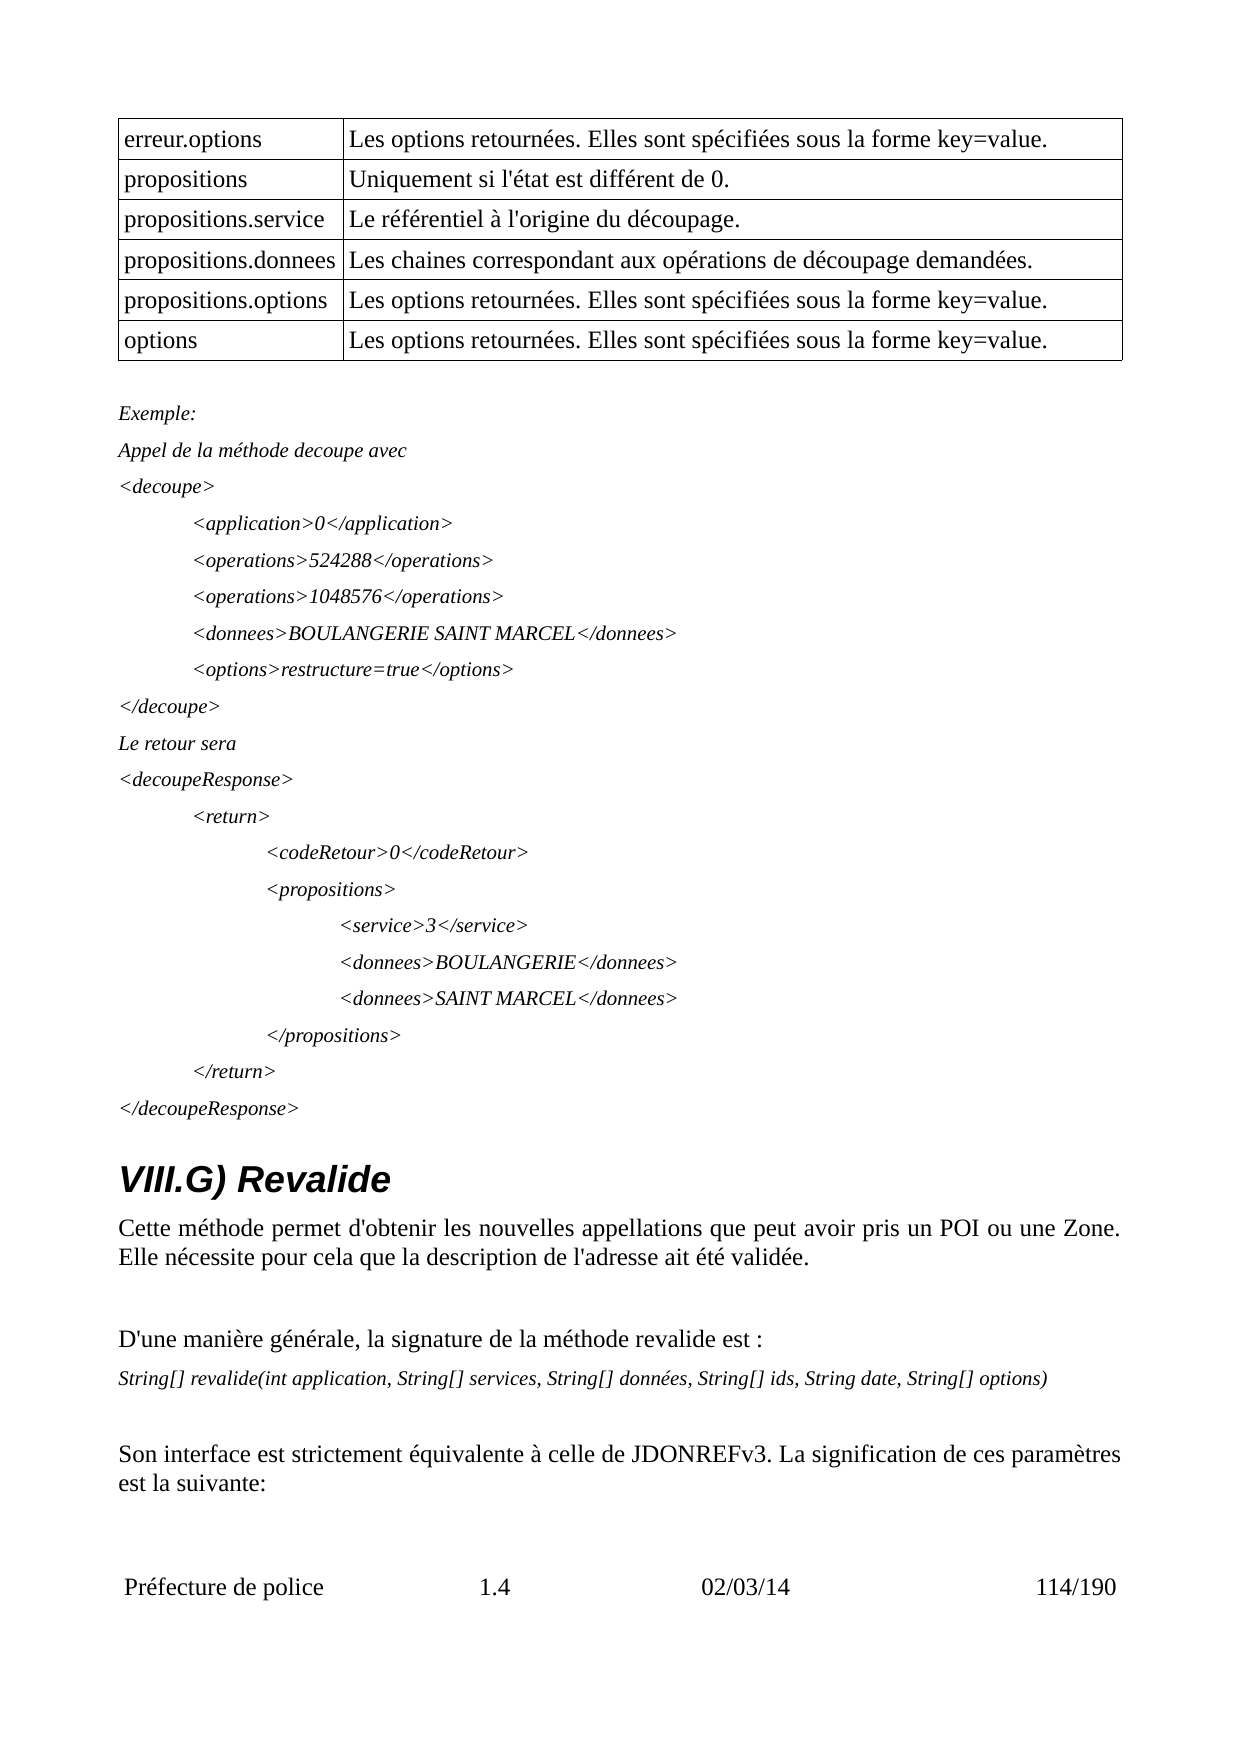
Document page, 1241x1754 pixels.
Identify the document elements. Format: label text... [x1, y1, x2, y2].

text </decoupeResponse> [118, 1096, 1122, 1120]
subtitle Revalide [118, 1158, 1122, 1201]
text <propositions> [118, 877, 1122, 901]
text <application>0</application> [118, 511, 1122, 535]
text <options>restructure=true</options> [118, 657, 1122, 681]
text Cette méthode permet d'obtenir les nouvelles appellations que peut avoir pris un POI ou une Zone. Elle nécessite pour cela que la description de l'adresse ait été validée. [118, 1213, 1122, 1271]
text Appel de la méthode decoupe avec [118, 438, 1122, 462]
text <donnees>SAINT MARCEL</donnees> [118, 986, 1122, 1010]
text Exemple: [118, 401, 1122, 425]
table_cell erreur.options [119, 119, 343, 158]
table_cell Les options retournées. Elles sont spécifiées sous la forme key=value. [344, 321, 1122, 360]
text <donnees>BOULANGERIE SAINT MARCEL</donnees> [118, 621, 1122, 645]
text <donnees>BOULANGERIE</donnees> [118, 950, 1122, 974]
table_cell propositions.options [119, 280, 343, 320]
text <service>3</service> [118, 913, 1122, 937]
table_cell Le référentiel à l'origine du découpage. [344, 200, 1122, 239]
text <codeRetour>0</codeRetour> [118, 840, 1122, 864]
table_cell propositions.service [119, 200, 343, 239]
text </propositions> [118, 1023, 1122, 1047]
text String[] revalide(int application, String[] services, String[] données, String[] ids, String date, String[] options) [118, 1366, 1122, 1390]
text <decoupeResponse> [118, 767, 1122, 791]
text </return> [118, 1059, 1122, 1083]
table_cell Les options retournées. Elles sont spécifiées sous la forme key=value. [344, 280, 1122, 320]
text <decoupe> [118, 474, 1122, 498]
table_cell Les options retournées. Elles sont spécifiées sous la forme key=value. [344, 119, 1122, 158]
table_cell propositions [119, 160, 343, 199]
table_cell Les chaines correspondant aux opérations de découpage demandées. [344, 240, 1122, 279]
text Son interface est strictement équivalente à celle de JDONREFv3. La signification de ces paramètres est la suivante: [118, 1439, 1122, 1496]
text <return> [118, 803, 1122, 828]
text <operations>524288</operations> [118, 548, 1122, 572]
table_cell Uniquement si l'état est différent de 0. [344, 160, 1122, 199]
table_cell propositions.donnees [119, 240, 343, 279]
table_cell options [119, 321, 343, 360]
text <operations>1048576</operations> [118, 584, 1122, 608]
text Le retour sera [118, 730, 1122, 754]
text </decoupe> [118, 694, 1122, 718]
text D'une manière générale, la signature de la méthode revalide est : [118, 1324, 1122, 1353]
